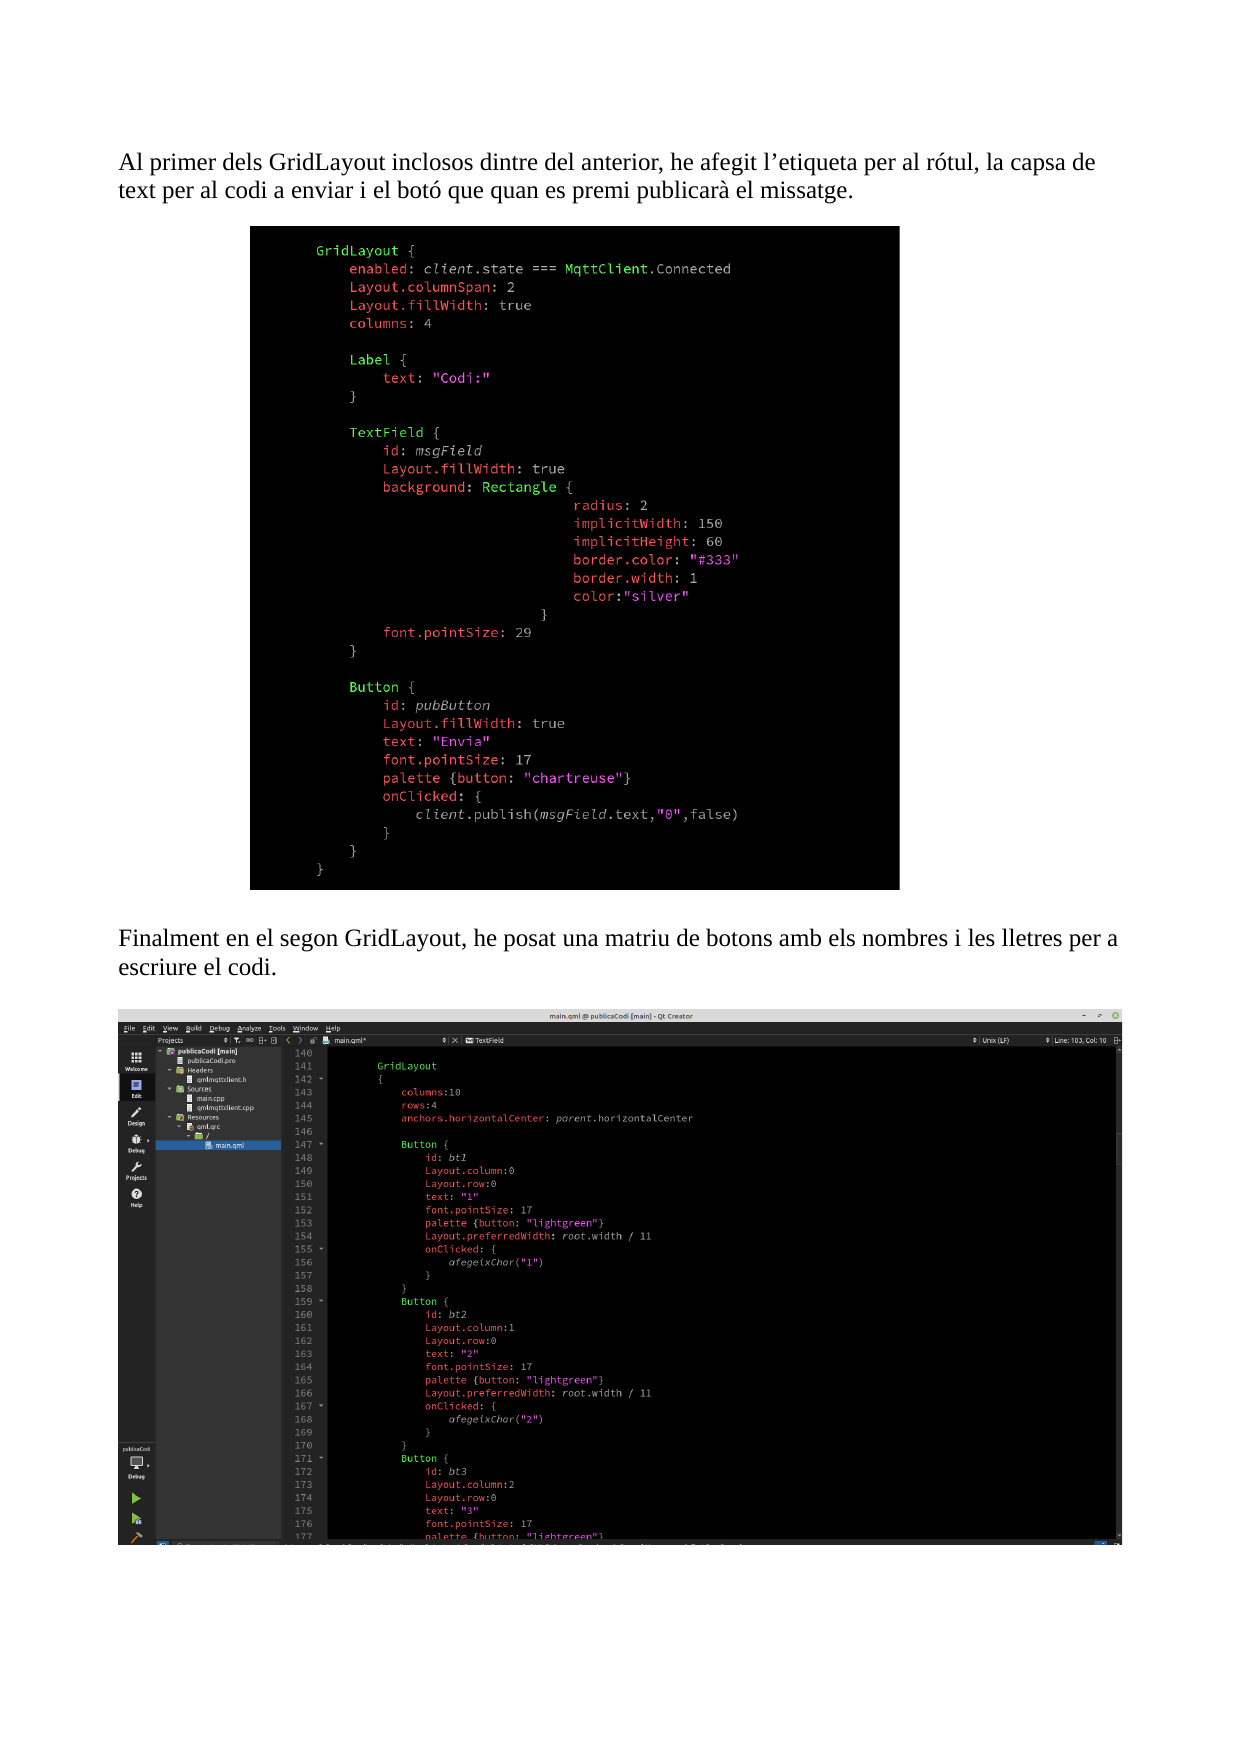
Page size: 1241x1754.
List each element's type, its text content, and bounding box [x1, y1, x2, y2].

picture [118, 1009, 1123, 1545]
text Al primer dels GridLayout inclosos dintre del anterior, he afegit l’etiqueta per al rótul, la capsa de text per al codi a enviar i el botó que quan es premi publicarà el missatge. [118, 147, 1122, 204]
picture [250, 226, 900, 890]
text Finalment en el segon GridLayout, he posat una matriu de botons amb els nombres i les lletres per a escriure el codi. [118, 923, 1122, 981]
